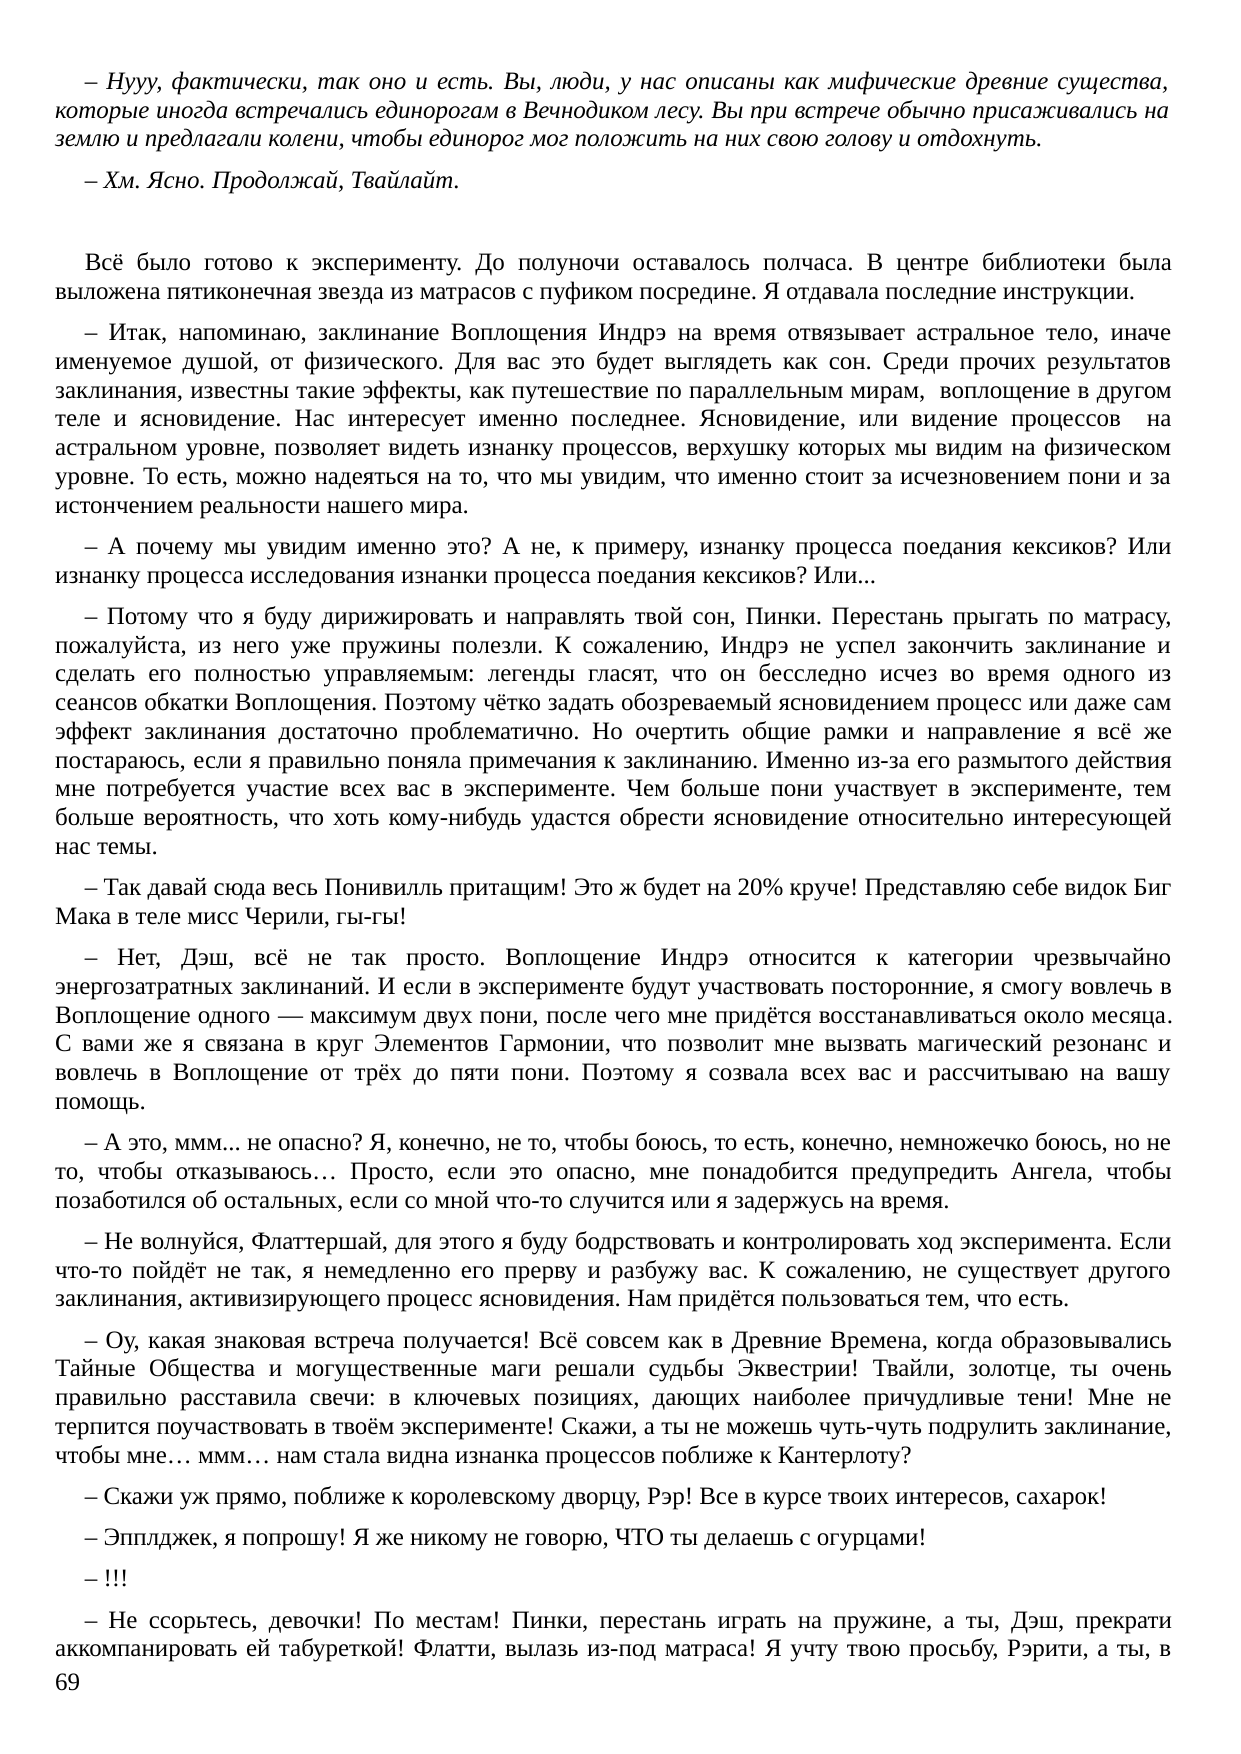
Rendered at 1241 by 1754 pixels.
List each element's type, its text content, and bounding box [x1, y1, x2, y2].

text – Нууу, фактически, так оно и есть. Вы, люди, у нас описаны как мифические древние существа, которые иногда встречались единорогам в Вечнодиком лесу. Вы при встрече обычно присаживались на землю и предлагали колени, чтобы единорог мог положить на них свою голову и отдохнуть. [55, 66, 1173, 152]
text – А почему мы увидим именно это? А не, к примеру, изнанку процесса поедания кексиков? Или изнанку процесса исследования изнанки процесса поедания кексиков? Или... [55, 531, 1173, 588]
text – Скажи уж прямо, поближе к королевскому дворцу, Рэр! Все в курсе твоих интересов, сахарок! [55, 1481, 1173, 1510]
text – Потому что я буду дирижировать и направлять твой сон, Пинки. Перестань прыгать по матрасу, пожалуйста, из него уже пружины полезли. К сожалению, Индрэ не успел закончить заклинание и сделать его полностью управляемым: легенды гласят, что он бесследно исчез во время одного из сеансов обкатки Воплощения. Поэтому чётко задать обозреваемый ясновидением процесс или даже сам эффект заклинания достаточно проблематично. Но очертить общие рамки и направление я всё же постараюсь, если я правильно поняла примечания к заклинанию. Именно из-за его размытого действия мне потребуется участие всех вас в эксперименте. Чем больше пони участвует в эксперименте, тем больше вероятность, что хоть кому-нибудь удастся обрести ясновидение относительно интересующей нас темы. [55, 601, 1173, 860]
text – Не ссорьтесь, девочки! По местам! Пинки, перестань играть на пружине, а ты, Дэш, прекрати аккомпанировать ей табуреткой! Флатти, вылазь из-под матраса! Я учту твою просьбу, Рэрити, а ты, в [55, 1605, 1173, 1662]
text – Хм. Ясно. Продолжай, Твайлайт. [55, 165, 1173, 193]
text Всё было готово к эксперименту. До полуночи оставалось полчаса. В центре библиотеки была выложена пятиконечная звезда из матрасов с пуфиком посредине. Я отдавала последние инструкции. [55, 247, 1173, 305]
text – !!! [55, 1563, 1173, 1592]
text – Не волнуйся, Флаттершай, для этого я буду бодрствовать и контролировать ход эксперимента. Если что-то пойдёт не так, я немедленно его прерву и разбужу вас. К сожалению, не существует другого заклинания, активизирующего процесс ясновидения. Нам придётся пользоваться тем, что есть. [55, 1226, 1173, 1312]
text – Итак, напоминаю, заклинание Воплощения Индрэ на время отвязывает астральное тело, иначе именуемое душой, от физического. Для вас это будет выглядеть как сон. Среди прочих результатов заклинания, известны такие эффекты, как путешествие по параллельным мирам, воплощение в другом теле и ясновидение. Нас интересует именно последнее. Ясновидение, или видение процессов на астральном уровне, позволяет видеть изнанку процессов, верхушку которых мы видим на физическом уровне. То есть, можно надеяться на то, что мы увидим, что именно стоит за исчезновением пони и за истончением реальности нашего мира. [55, 317, 1173, 518]
text – Оу, какая знаковая встреча получается! Всё совсем как в Древние Времена, когда образовывались Тайные Общества и могущественные маги решали судьбы Эквестрии! Твайли, золотце, ты очень правильно расставила свечи: в ключевых позициях, дающих наиболее причудливые тени! Мне не терпится поучаствовать в твоём эксперименте! Скажи, а ты не можешь чуть-чуть подрулить заклинание, чтобы мне… ммм… нам стала видна изнанка процессов поближе к Кантерлоту? [55, 1325, 1173, 1468]
text – А это, ммм... не опасно? Я, конечно, не то, чтобы боюсь, то есть, конечно, немножечко боюсь, но не то, чтобы отказываюсь… Просто, если это опасно, мне понадобится предупредить Ангела, чтобы позаботился об остальных, если со мной что-то случится или я задержусь на время. [55, 1127, 1173, 1213]
text – Эпплджек, я попрошу! Я же никому не говорю, ЧТО ты делаешь с огурцами! [55, 1522, 1173, 1551]
text – Нет, Дэш, всё не так просто. Воплощение Индрэ относится к категории чрезвычайно энергозатратных заклинаний. И если в эксперименте будут участвовать посторонние, я смогу вовлечь в Воплощение одного — максимум двух пони, после чего мне придётся восстанавливаться около месяца. С вами же я связана в круг Элементов Гармонии, что позволит мне вызвать магический резонанс и вовлечь в Воплощение от трёх до пяти пони. Поэтому я созвала всех вас и рассчитываю на вашу помощь. [55, 942, 1173, 1115]
text – Так давай сюда весь Понивилль притащим! Это ж будет на 20% круче! Представляю себе видок Биг Мака в теле мисс Черили, гы-гы! [55, 872, 1173, 930]
